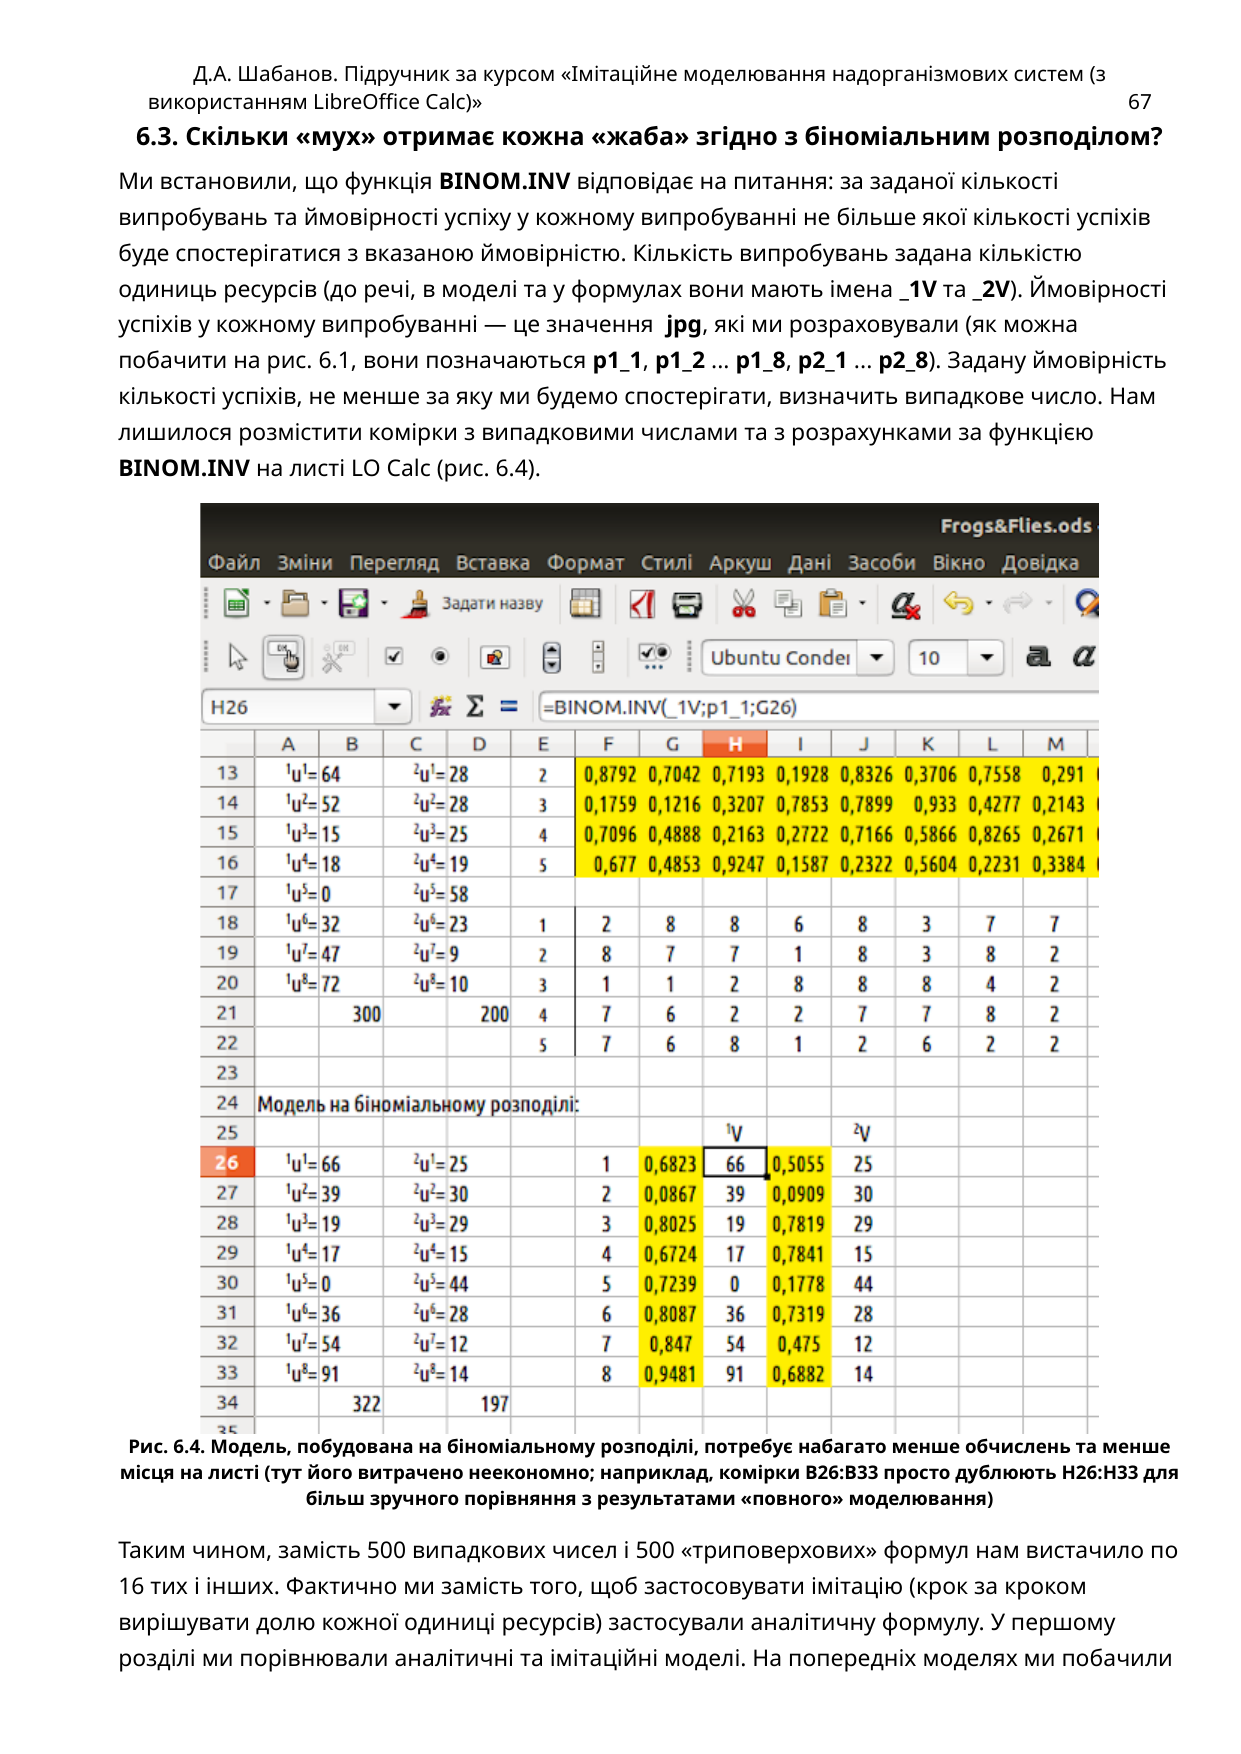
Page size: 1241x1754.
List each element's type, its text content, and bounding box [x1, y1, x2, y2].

picture [200, 503, 1099, 1434]
text Ми встановили, що функція BINOM.INV відповідає на питання: за заданої кількості випробувань та ймовірності успіху у кожному випробуванні не більше якої кількості успіхів буде спостерігатися з вказаною ймовірністю. Кількість випробувань задана кількістю одиниць ресурсів (до речі, в моделі та у формулах вони мають імена _1V та _2V). Ймовірності успіхів у кожному випробуванні — це значення jpg, які ми розраховували (як можна побачити на рис. 6.1, вони позначаються p1_1, p1_2 ... p1_8, p2_1 ... p2_8). Задану ймовірність кількості успіхів, не менше за яку ми будемо спостерігати, визначить випадкове число. Нам лишилося розмістити комірки з випадковими числами та з розрахунками за функцією BINOM.INV на листі LO Calc (рис. 6.4). [118, 165, 1181, 483]
text Таким чином, замість 500 випадкових чисел і 500 «триповерхових» формул нам вистачило по 16 тих і інших. Фактично ми замість того, щоб застосовувати імітацію (крок за кроком вирішувати долю кожної одиниці ресурсів) застосували аналітичну формулу. У першому розділі ми порівнювали аналітичні та імітаційні моделі. На попередніх моделях ми побачили [118, 1534, 1181, 1673]
subtitle 6.3. Скільки «мух» отримає кожна «жаба» згідно з біноміальним розподілом? [118, 118, 1181, 152]
subtitle Рис. 6.4. Модель, побудована на біноміальному розподілі, потребує набагато менше обчислень та менше місця на листі (тут його витрачено неекономно; наприклад, комірки B26:B33 просто дублюють H26:H33 для більш зручного порівняння з результатами «повного» моделювання) [118, 1434, 1181, 1510]
